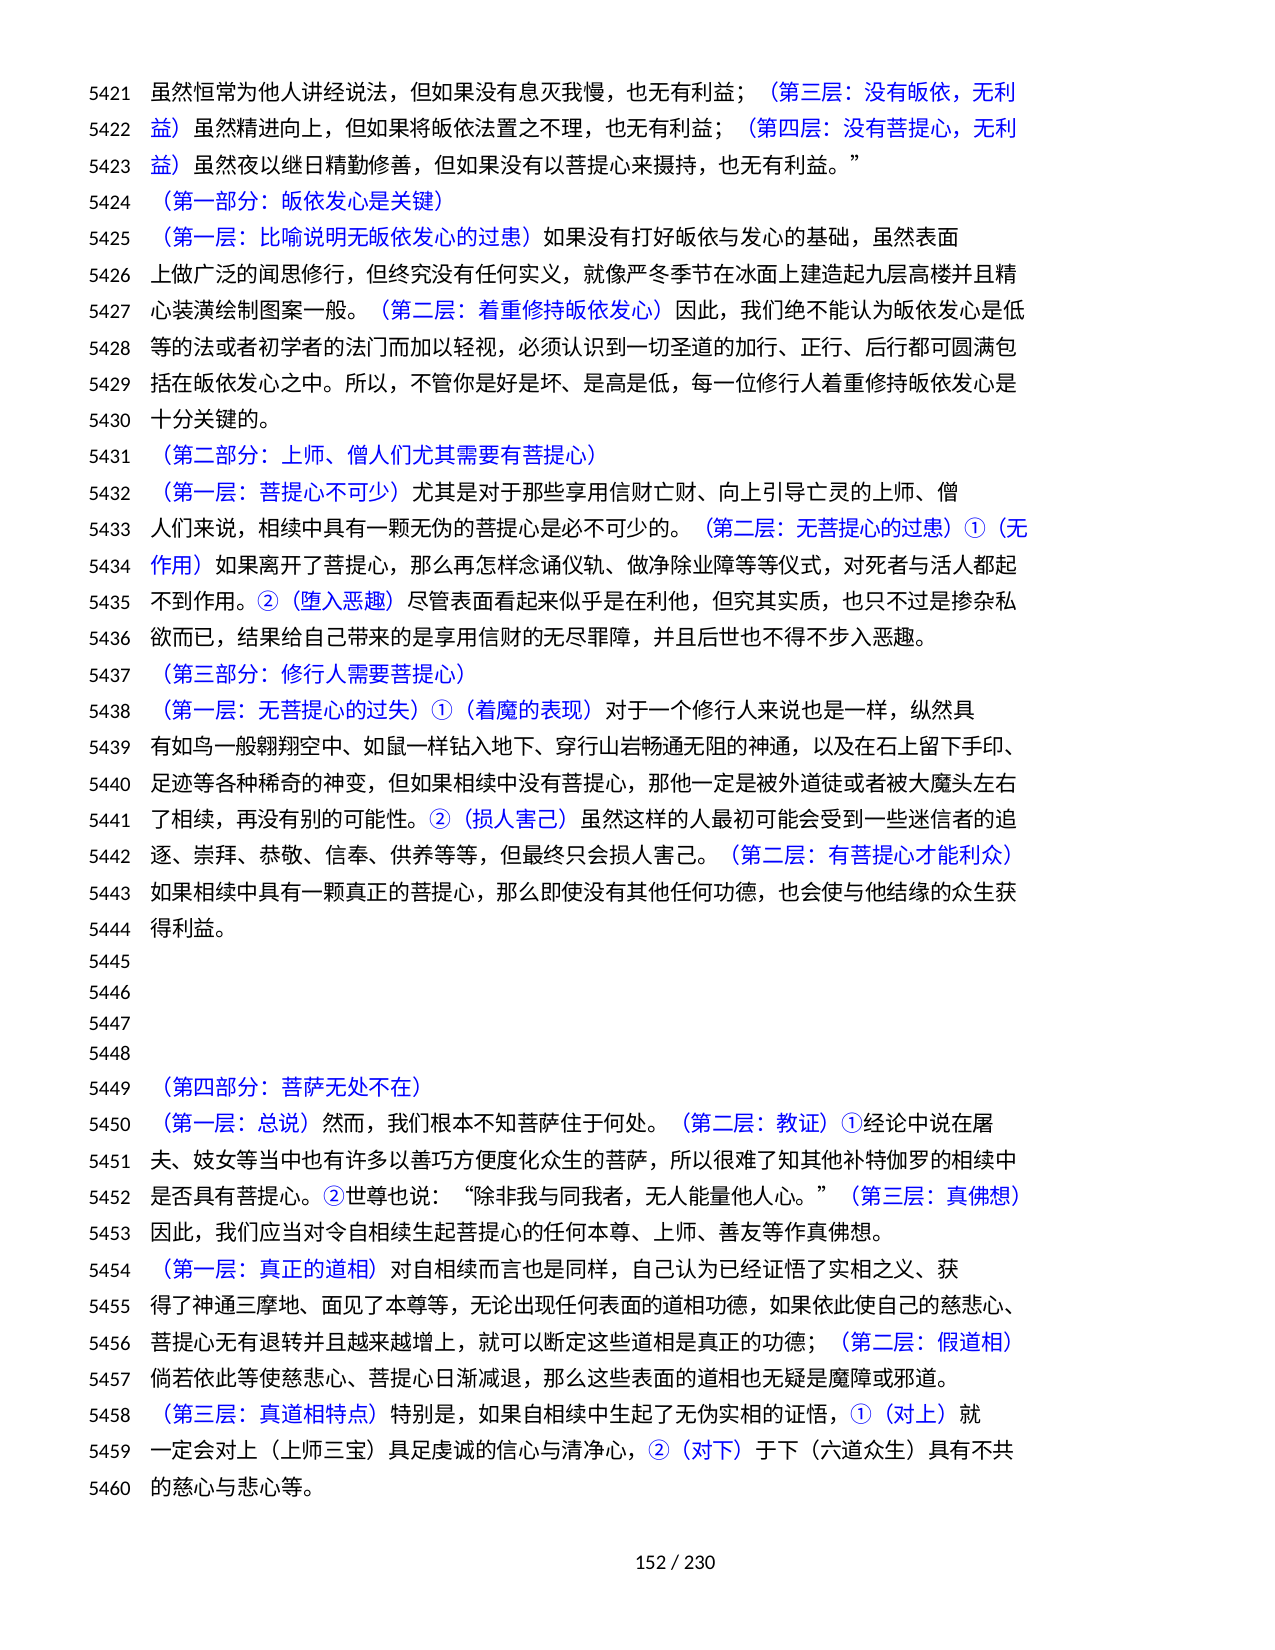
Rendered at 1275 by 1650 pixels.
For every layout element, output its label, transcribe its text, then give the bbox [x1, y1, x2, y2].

text 虽然恒常为他人讲经说法，但如果没有息灭我慢，也无有利益；（第三层：没有皈依，无利 [150, 75, 1200, 107]
text （第一部分：皈依发心是关键） [150, 184, 1200, 216]
text 夫、妓女等当中也有许多以善巧方便度化众生的菩萨，所以很难了知其他补特伽罗的相续中 [150, 1143, 1200, 1174]
text （第一层：总说）然而，我们根本不知菩萨住于何处。（第二层：教证）①经论中说在屠 [150, 1106, 1200, 1138]
text 了相续，再没有别的可能性。②（损人害己）虽然这样的人最初可能会受到一些迷信者的追 [150, 802, 1200, 834]
text 因此，我们应当对令自相续生起菩提心的任何本尊、上师、善友等作真佛想。 [150, 1215, 1200, 1247]
text （第一层：菩提心不可少）尤其是对于那些享用信财亡财、向上引导亡灵的上师、僧 [150, 475, 1200, 507]
text 得了神通三摩地、面见了本尊等，无论出现任何表面的道相功德，如果依此使自己的慈悲心、 [150, 1288, 1200, 1320]
text （第四部分：菩萨无处不在） [150, 1070, 1200, 1102]
text 益）虽然精进向上，但如果将皈依法置之不理，也无有利益；（第四层：没有菩提心，无利 [150, 111, 1200, 143]
text 人们来说，相续中具有一颗无伪的菩提心是必不可少的。（第二层：无菩提心的过患）①（无 [150, 511, 1200, 543]
text （第一层：真正的道相）对自相续而言也是同样，自己认为已经证悟了实相之义、获 [150, 1252, 1200, 1283]
text 的慈心与悲心等。 [150, 1470, 1200, 1502]
text 足迹等各种稀奇的神变，但如果相续中没有菩提心，那他一定是被外道徒或者被大魔头左右 [150, 766, 1200, 797]
text 欲而已，结果给自己带来的是享用信财的无尽罪障，并且后世也不得不步入恶趣。 [150, 620, 1200, 652]
text （第三层：真道相特点）特别是，如果自相续中生起了无伪实相的证悟，①（对上）就 [150, 1397, 1200, 1429]
text （第二部分：上师、僧人们尤其需要有菩提心） [150, 438, 1200, 470]
text 上做广泛的闻思修行，但终究没有任何实义，就像严冬季节在冰面上建造起九层高楼并且精 [150, 257, 1200, 288]
text 是否具有菩提心。②世尊也说：“除非我与同我者，无人能量他人心。”（第三层：真佛想） [150, 1179, 1200, 1211]
text 倘若依此等使慈悲心、菩提心日渐减退，那么这些表面的道相也无疑是魔障或邪道。 [150, 1361, 1200, 1392]
text 作用）如果离开了菩提心，那么再怎样念诵仪轨、做净除业障等等仪式，对死者与活人都起 [150, 548, 1200, 579]
text （第一层：无菩提心的过失）①（着魔的表现）对于一个修行人来说也是一样，纵然具 [150, 693, 1200, 725]
text 心装潢绘制图案一般。（第二层：着重修持皈依发心）因此，我们绝不能认为皈依发心是低 [150, 293, 1200, 325]
text 益）虽然夜以继日精勤修善，但如果没有以菩提心来摄持，也无有利益。” [150, 148, 1200, 179]
text （第三部分：修行人需要菩提心） [150, 657, 1200, 688]
text 括在皈依发心之中。所以，不管你是好是坏、是高是低，每一位修行人着重修持皈依发心是 [150, 366, 1200, 397]
text 有如鸟一般翱翔空中、如鼠一样钻入地下、穿行山岩畅通无阻的神通，以及在石上留下手印、 [150, 729, 1200, 761]
text 菩提心无有退转并且越来越增上，就可以断定这些道相是真正的功德；（第二层：假道相） [150, 1324, 1200, 1356]
text 得利益。 [150, 911, 1200, 943]
text 十分关键的。 [150, 402, 1200, 434]
text 逐、崇拜、恭敬、信奉、供养等等，但最终只会损人害己。（第二层：有菩提心才能利众） [150, 838, 1200, 870]
text 等的法或者初学者的法门而加以轻视，必须认识到一切圣道的加行、正行、后行都可圆满包 [150, 329, 1200, 361]
text （第一层：比喻说明无皈依发心的过患）如果没有打好皈依与发心的基础，虽然表面 [150, 220, 1200, 252]
text 如果相续中具有一颗真正的菩提心，那么即使没有其他任何功德，也会使与他结缘的众生获 [150, 875, 1200, 906]
text 不到作用。②（堕入恶趣）尽管表面看起来似乎是在利他，但究其实质，也只不过是掺杂私 [150, 584, 1200, 616]
text 一定会对上（上师三宝）具足虔诚的信心与清净心，②（对下）于下（六道众生）具有不共 [150, 1433, 1200, 1465]
